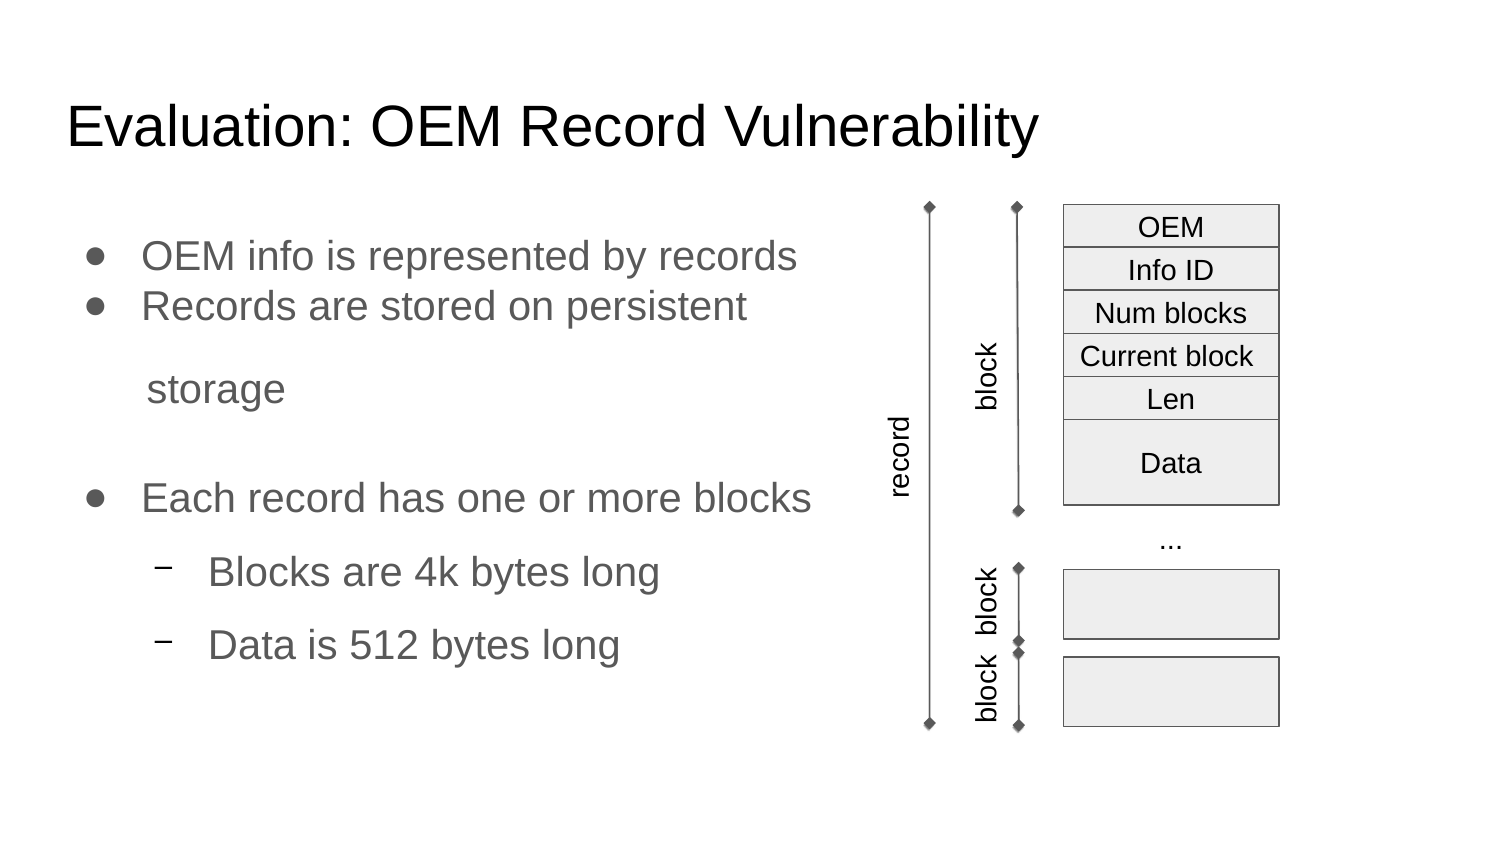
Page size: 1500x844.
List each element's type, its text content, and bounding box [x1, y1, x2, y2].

text_box Num blocks [1063, 290, 1279, 333]
text_box [1063, 570, 1279, 639]
text_box Current block [1063, 333, 1279, 376]
text_box Len [1063, 376, 1279, 419]
text_box ... [1063, 505, 1279, 570]
text_box block [952, 614, 1022, 739]
text_box block [952, 302, 1022, 427]
text_box block [952, 527, 1022, 614]
text_box Info ID [1063, 247, 1279, 290]
text_box [1063, 656, 1279, 727]
list OEM info is represented by records Records are stored on persistent storage Each record has one or more blocks Blocks are 4k bytes long Data is 512 bytes long [51, 189, 1449, 750]
text_box record [864, 389, 935, 514]
text_box OEM [1063, 204, 1279, 247]
title Evaluation: OEM Record Vulnerability [51, 72, 1449, 167]
text_box Data [1063, 419, 1279, 505]
